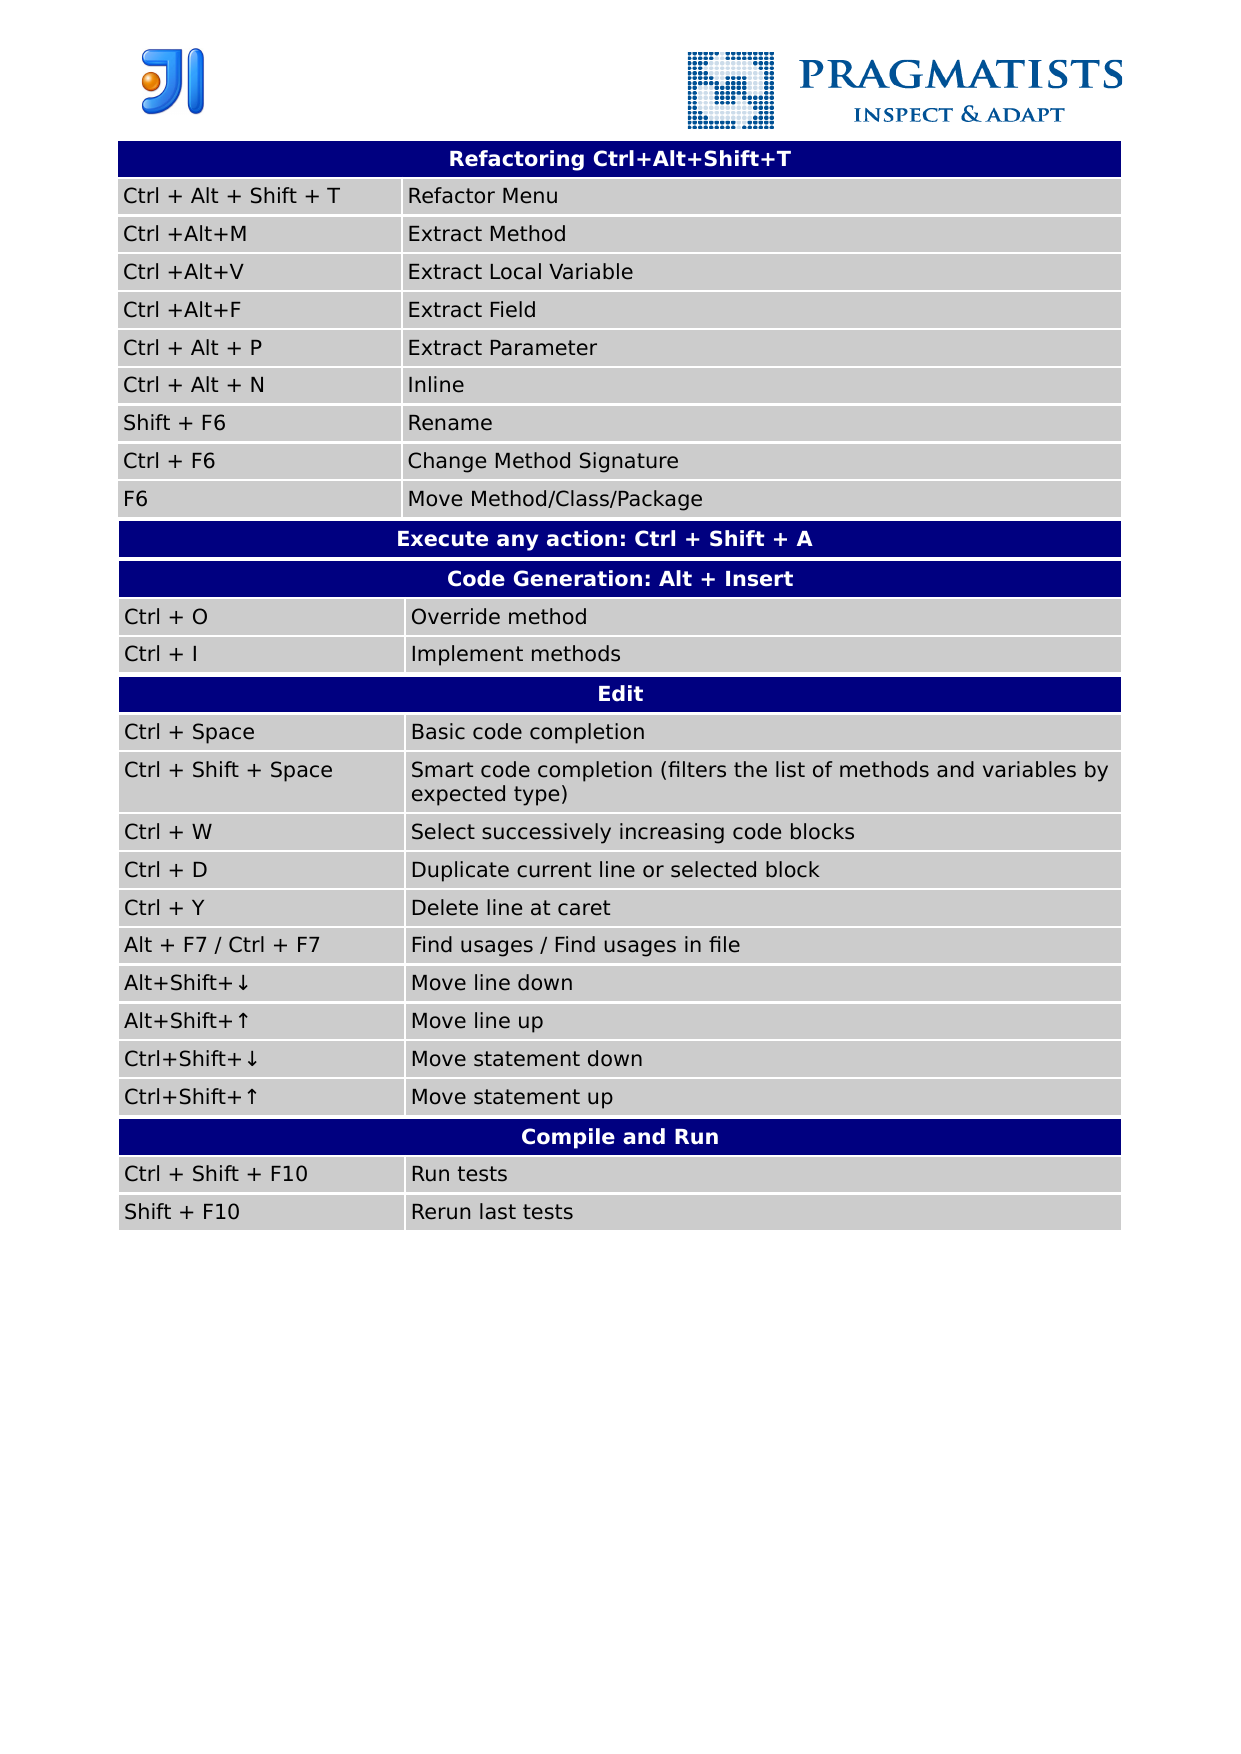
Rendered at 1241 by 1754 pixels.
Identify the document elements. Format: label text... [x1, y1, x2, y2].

table_cell Extract Local Variable [403, 254, 1121, 290]
table_cell Shift + F6 [118, 406, 401, 441]
table_cell Ctrl + Alt + N [118, 368, 401, 403]
table_cell Extract Field [403, 292, 1121, 328]
table_cell Ctrl +Alt+V [118, 254, 401, 290]
table_cell Ctrl + Space [119, 715, 404, 750]
table_cell Alt+Shift+↑ [119, 1004, 404, 1039]
table_cell Alt+Shift+↓ [119, 966, 404, 1001]
table_cell Rename [403, 406, 1121, 441]
table_header Refactoring Ctrl+Alt+Shift+T [118, 141, 1121, 177]
table_header Execute any action: Ctrl + Shift + A [119, 521, 1121, 557]
table_cell Rerun last tests [406, 1195, 1121, 1230]
table_cell Alt + F7 / Ctrl + F7 [119, 928, 404, 963]
table_cell Move line up [406, 1004, 1121, 1039]
table_cell Override method [406, 599, 1121, 635]
table_cell Select successively increasing code blocks [406, 814, 1121, 850]
table_cell Extract Parameter [403, 330, 1121, 366]
table_cell Ctrl+Shift+↑ [119, 1079, 404, 1115]
table_cell Duplicate current line or selected block [406, 852, 1121, 888]
table_cell F6 [118, 481, 401, 517]
table_cell Delete line at caret [406, 890, 1121, 926]
table_cell Move line down [406, 966, 1121, 1001]
table_header Compile and Run [119, 1119, 1121, 1155]
table_cell Ctrl + D [119, 852, 404, 888]
table_cell Ctrl + Shift + Space [119, 752, 404, 812]
table_cell Ctrl + F6 [118, 444, 401, 479]
table_cell Ctrl +Alt+F [118, 292, 401, 328]
table_cell Ctrl + Alt + P [118, 330, 401, 366]
table_cell Find usages / Find usages in file [406, 928, 1121, 963]
table_cell Move statement up [406, 1079, 1121, 1115]
table_cell Run tests [406, 1157, 1121, 1192]
table_header Edit [119, 677, 1121, 712]
table_cell Shift + F10 [119, 1195, 404, 1230]
table_cell Ctrl + Alt + Shift + T [118, 179, 401, 214]
table_cell Refactor Menu [403, 179, 1121, 214]
table_cell Move Method/Class/Package [403, 481, 1121, 517]
table_cell Implement methods [406, 637, 1121, 672]
table_cell Ctrl +Alt+M [118, 217, 401, 252]
table_cell Ctrl + O [119, 599, 404, 635]
table_cell Ctrl + Y [119, 890, 404, 926]
table_cell Ctrl + W [119, 814, 404, 850]
table_cell Ctrl+Shift+↓ [119, 1041, 404, 1077]
table_cell Extract Method [403, 217, 1121, 252]
picture [141, 48, 205, 115]
table_cell Ctrl + Shift + F10 [119, 1157, 404, 1192]
table_header Code Generation: Alt + Insert [119, 561, 1121, 597]
picture [687, 52, 1123, 129]
table_cell Basic code completion [406, 715, 1121, 750]
table_cell Inline [403, 368, 1121, 403]
table_cell Smart code completion (filters the list of methods and variables by expected type) [406, 752, 1121, 812]
table_cell Move statement down [406, 1041, 1121, 1077]
table_cell Change Method Signature [403, 444, 1121, 479]
table_cell Ctrl + I [119, 637, 404, 672]
